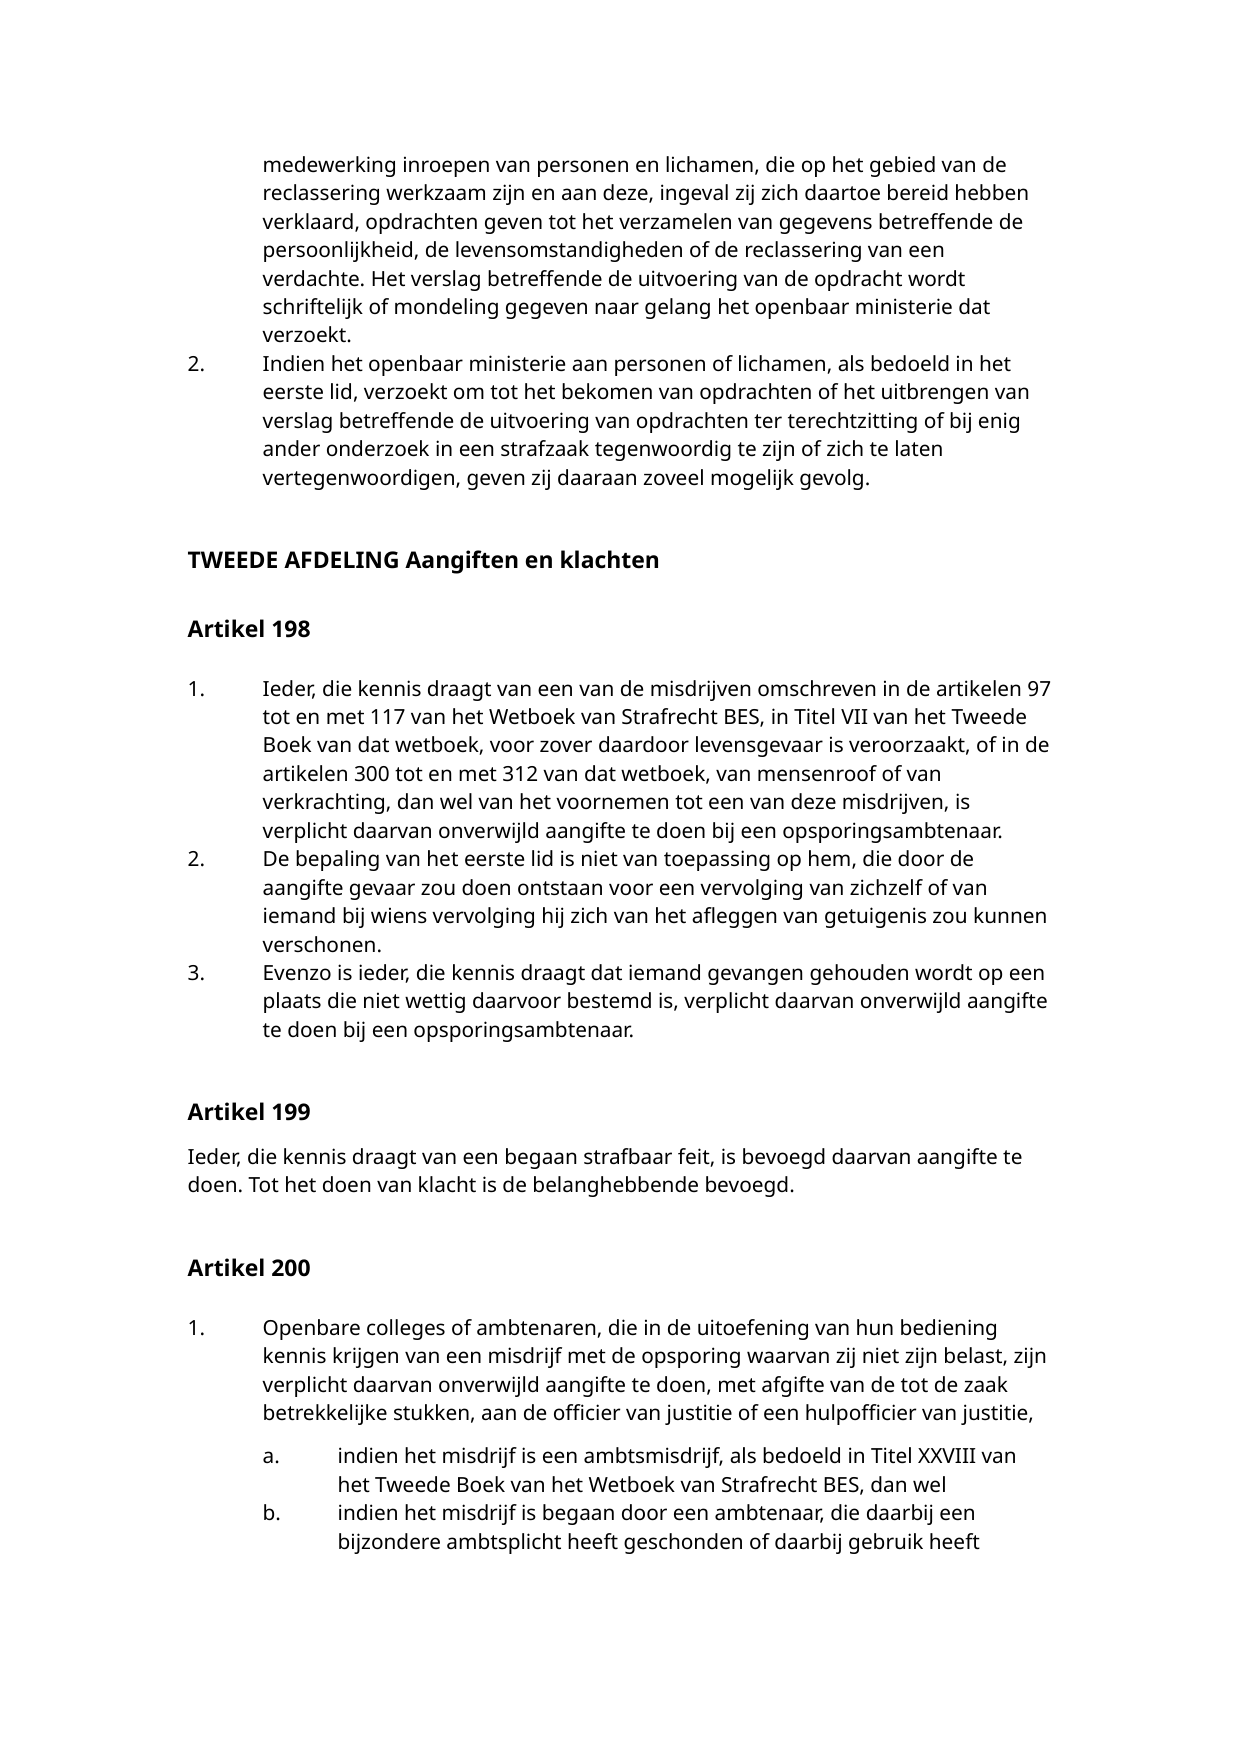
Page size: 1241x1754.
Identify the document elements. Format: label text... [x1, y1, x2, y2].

subtitle Artikel 199 [187, 1096, 1053, 1127]
list medewerking inroepen van personen en lichamen, die op het gebied van de reclassering werkzaam zijn en aan deze, ingeval zij zich daartoe bereid hebben verklaard, opdrachten geven tot het verzamelen van gegevens betreffende de persoonlijkheid, de levensomstandigheden of de reclassering van een verdachte. Het verslag betreffende de uitvoering van de opdracht wordt schriftelijk of mondeling gegeven naar gelang het openbaar ministerie dat verzoekt. [187, 150, 1053, 349]
list De bepaling van het eerste lid is niet van toepassing op hem, die door de aangifte gevaar zou doen ontstaan voor een vervolging van zichzelf of van iemand bij wiens vervolging hij zich van het afleggen van getuigenis zou kunnen verschonen. [187, 844, 1053, 958]
list Evenzo is ieder, die kennis draagt dat iemand gevangen gehouden wordt op een plaats die niet wettig daarvoor bestemd is, verplicht daarvan onverwijld aangifte te doen bij een opsporingsambtenaar. [187, 958, 1053, 1043]
list Indien het openbaar ministerie aan personen of lichamen, als bedoeld in het eerste lid, verzoekt om tot het bekomen van opdrachten of het uitbrengen van verslag betreffende de uitvoering van opdrachten ter terechtzitting of bij enig ander onderzoek in een strafzaak tegenwoordig te zijn of zich te laten vertegenwoordigen, geven zij daaraan zoveel mogelijk gevolg. [187, 349, 1053, 491]
text Ieder, die kennis draagt van een begaan strafbaar feit, is bevoegd daarvan aangifte te doen. Tot het doen van klacht is de belanghebbende bevoegd. [187, 1142, 1053, 1199]
list Openbare colleges of ambtenaren, die in de uitoefening van hun bediening kennis krijgen van een misdrijf met de opsporing waarvan zij niet zijn belast, zijn verplicht daarvan onverwijld aangifte te doen, met afgifte van de tot de zaak betrekkelijke stukken, aan de officier van justitie of een hulpofficier van justitie, [187, 1313, 1053, 1427]
list indien het misdrijf is begaan door een ambtenaar, die daarbij een bijzondere ambtsplicht heeft geschonden of daarbij gebruik heeft [262, 1498, 1053, 1555]
subtitle Artikel 200 [187, 1252, 1053, 1283]
subtitle TWEEDE AFDELING Aangiften en klachten [187, 544, 1053, 575]
subtitle Artikel 198 [187, 612, 1053, 644]
list Ieder, die kennis draagt van een van de misdrijven omschreven in de artikelen 97 tot en met 117 van het Wetboek van Strafrecht BES, in Titel VII van het Tweede Boek van dat wetboek, voor zover daardoor levensgevaar is veroorzaakt, of in de artikelen 300 tot en met 312 van dat wetboek, van mensenroof of van verkrachting, dan wel van het voornemen tot een van deze misdrijven, is verplicht daarvan onverwijld aangifte te doen bij een opsporingsambtenaar. [187, 674, 1053, 844]
list indien het misdrijf is een ambtsmisdrijf, als bedoeld in Titel XXVIII van het Tweede Boek van het Wetboek van Strafrecht BES, dan wel [262, 1442, 1053, 1498]
